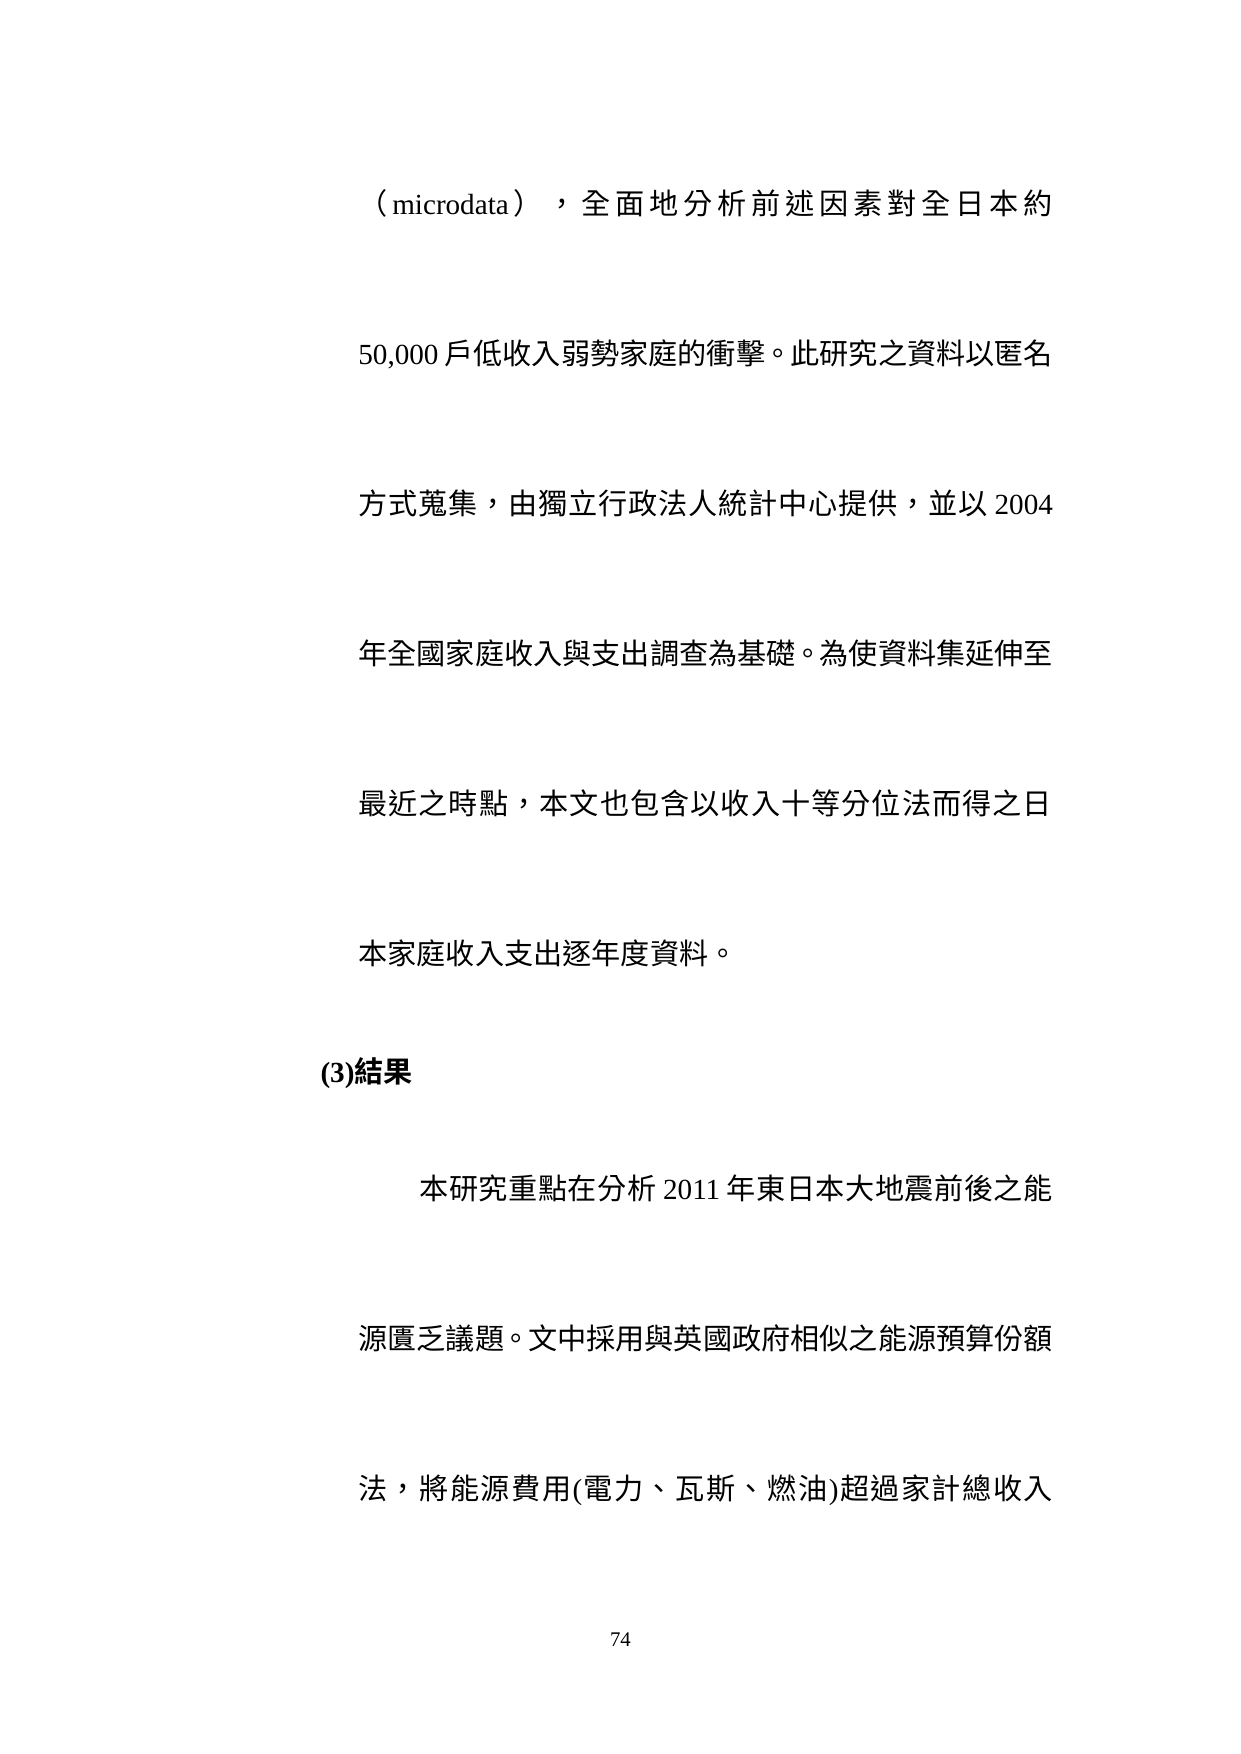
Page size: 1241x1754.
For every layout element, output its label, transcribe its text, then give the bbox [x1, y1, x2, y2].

text (3)結果 [187, 1032, 1053, 1107]
text 本研究重點在分析2011年東日本大地震前後之能源匱乏議題。文中採用與英國政府相似之能源預算份額法，將能源費用(電力、瓦斯、燃油)超過家計總收入 [358, 1149, 1053, 1524]
text （microdata），全面地分析前述因素對全日本約50,000戶低收入弱勢家庭的衝擊。此研究之資料以匿名方式蒐集，由獨立行政法人統計中心提供，並以2004年全國家庭收入與支出調查為基礎。為使資料集延伸至最近之時點，本文也包含以收入十等分位法而得之日本家庭收入支出逐年度資料。 [358, 164, 1053, 989]
